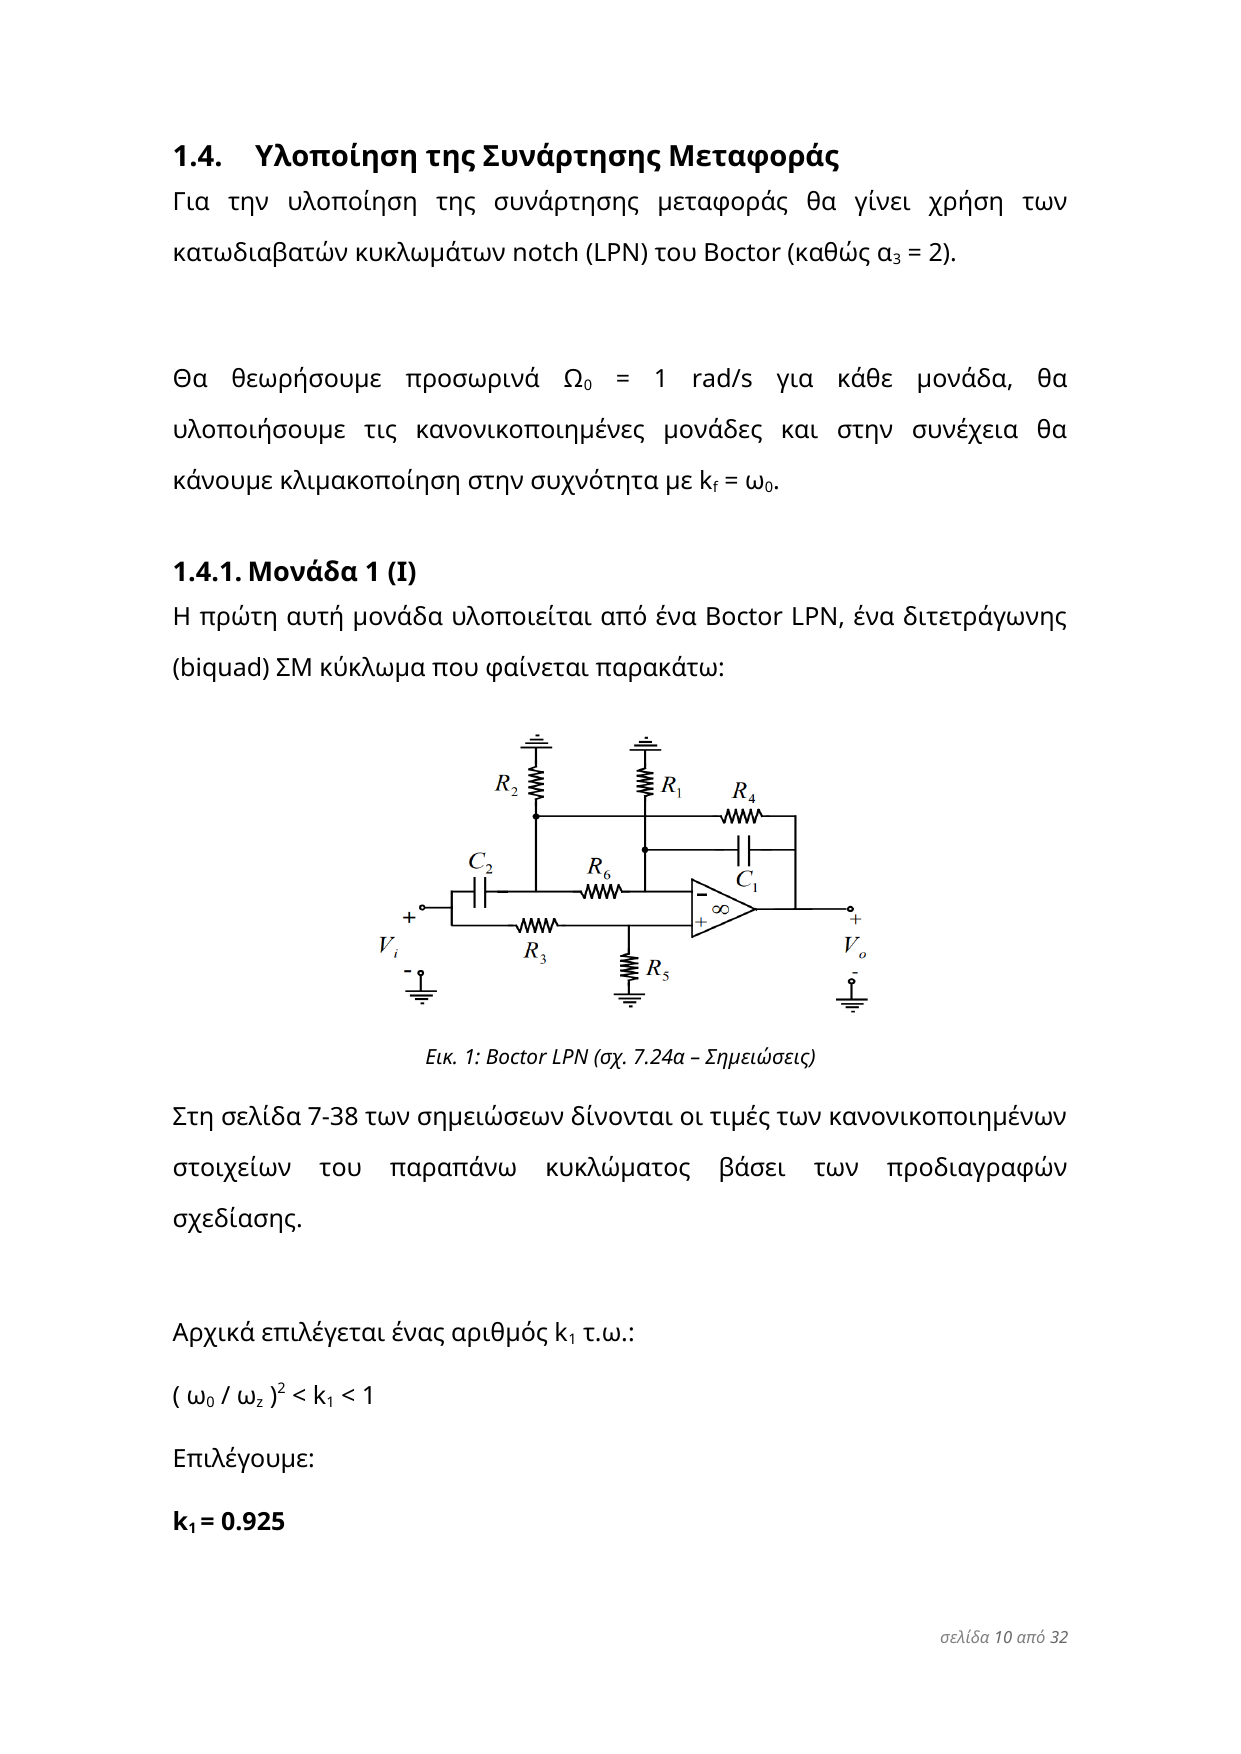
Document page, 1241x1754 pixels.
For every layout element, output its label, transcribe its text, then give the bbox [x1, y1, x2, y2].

text ( ω0 / ωz )2 < k1 < 1 [172, 1377, 1068, 1411]
subtitle Υλοποίηση της Συνάρτησης Μεταφοράς [172, 135, 1068, 175]
text Θα θεωρήσουμε προσωρινά Ω0 = 1 rad/s για κάθε μονάδα, θα υλοποιήσουμε τις κανονικοποιημένες μονάδες και στην συνέχεια θα κάνουμε κλιμακοποίηση στην συχνότητα με kf = ω0. [172, 361, 1068, 497]
text Στη σελίδα 7-38 των σημειώσεων δίνονται οι τιμές των κανονικοποιημένων στοιχείων του παραπάνω κυκλώματος βάσει των προδιαγραφών σχεδίασης. [172, 1098, 1068, 1234]
text Για την υλοποίηση της συνάρτησης μεταφοράς θα γίνει χρήση των κατωδιαβατών κυκλωμάτων notch (LPN) του Boctor (καθώς α3 = 2). [172, 184, 1068, 269]
text Αρχικά επιλέγεται ένας αριθμός k1 τ.ω.: [172, 1314, 1068, 1348]
text k1 = 0.925 [172, 1503, 1068, 1537]
text Η πρώτη αυτή μονάδα υλοποιείται από ένα Boctor LPN, ένα διτετράγωνης (biquad) ΣΜ κύκλωμα που φαίνεται παρακάτω: [172, 599, 1068, 684]
text Εικ. 1: Boctor LPN (σχ. 7.24α – Σημειώσεις) [342, 1042, 898, 1071]
picture [387, 730, 788, 1019]
text Επιλέγουμε: [172, 1440, 1068, 1474]
subtitle Μονάδα 1 (Ι) [172, 553, 1068, 590]
